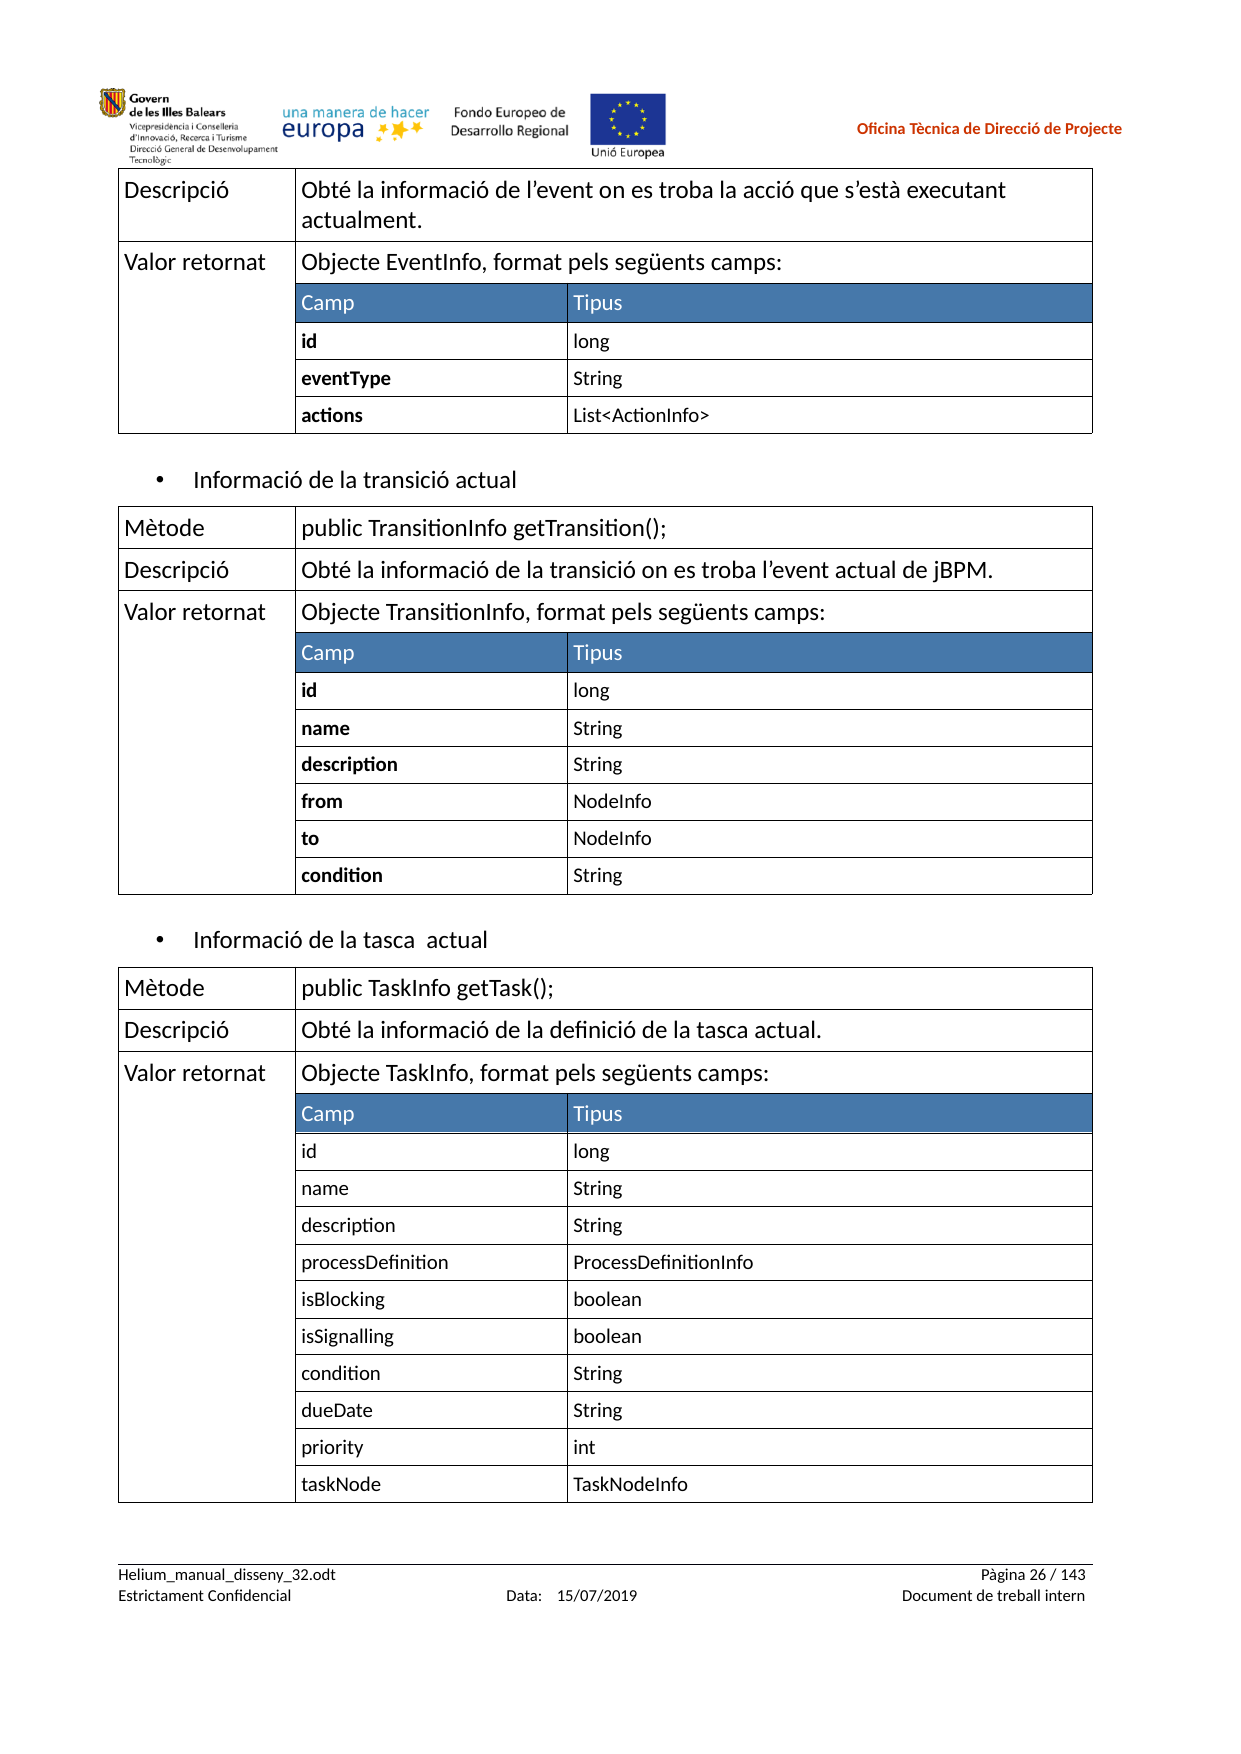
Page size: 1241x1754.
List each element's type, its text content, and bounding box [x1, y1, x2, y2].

table_cell String [568, 710, 1092, 746]
table_cell actions [296, 397, 567, 433]
table_cell to [296, 821, 567, 857]
table_cell name [296, 1171, 567, 1206]
table_cell Tipus [568, 284, 1092, 322]
table_cell boolean [568, 1319, 1092, 1354]
table_header public TransitionInfo getTransition(); [296, 507, 1092, 548]
table_cell Descripció [119, 1010, 295, 1051]
table_cell Camp [296, 284, 567, 322]
table_cell Tipus [568, 633, 1092, 672]
table_cell List<ActionInfo> [568, 397, 1092, 433]
table_cell Tipus [568, 1094, 1092, 1132]
table_cell String [568, 1355, 1092, 1391]
table_cell long [568, 673, 1092, 709]
table_cell Valor retornat [119, 591, 295, 894]
table_cell Objecte TransitionInfo, format pels següents camps: [296, 591, 1092, 632]
table_cell NodeInfo [568, 821, 1092, 857]
picture [99, 87, 668, 166]
table_cell Objecte TaskInfo, format pels següents camps: [296, 1052, 1092, 1093]
table_cell String [568, 1171, 1092, 1206]
table_cell TaskNodeInfo [568, 1466, 1092, 1502]
table_cell String [568, 858, 1092, 894]
table_cell long [568, 323, 1092, 359]
table_cell isBlocking [296, 1281, 567, 1317]
table_cell ProcessDefinitionInfo [568, 1245, 1092, 1280]
table_cell Descripció [119, 549, 295, 590]
table_cell isSignalling [296, 1319, 567, 1354]
table_cell boolean [568, 1281, 1092, 1317]
table_header Mètode [119, 968, 295, 1009]
table_cell Obté la informació de la definició de la tasca actual. [296, 1010, 1092, 1051]
table_cell Valor retornat [119, 1052, 295, 1502]
table_header public TaskInfo getTask(); [296, 968, 1092, 1009]
table_header Mètode [119, 507, 295, 548]
table_cell Obté la informació de l’event on es troba la acció que s’està executant actualment. [296, 169, 1092, 241]
table_cell id [296, 323, 567, 359]
table_cell String [568, 1392, 1092, 1428]
table_cell taskNode [296, 1466, 567, 1502]
table_cell long [568, 1134, 1092, 1169]
table_cell Obté la informació de la transició on es troba l’event actual de jBPM. [296, 549, 1092, 590]
table_cell int [568, 1429, 1092, 1465]
table_cell condition [296, 1355, 567, 1391]
table_cell NodeInfo [568, 784, 1092, 820]
table_cell Descripció [119, 169, 295, 241]
table_cell dueDate [296, 1392, 567, 1428]
list Informació de la tasca actual [156, 924, 1122, 955]
table_cell String [568, 747, 1092, 783]
table_cell Camp [296, 633, 567, 672]
table_cell from [296, 784, 567, 820]
table_cell String [568, 360, 1092, 396]
table_cell description [296, 1207, 567, 1243]
table_cell String [568, 1207, 1092, 1243]
list Informació de la transició actual [156, 464, 1122, 494]
table_cell processDefinition [296, 1245, 567, 1280]
table_cell Valor retornat [119, 242, 295, 433]
table_cell condition [296, 858, 567, 894]
table_cell id [296, 673, 567, 709]
table_cell id [296, 1134, 567, 1169]
table_cell Objecte EventInfo, format pels següents camps: [296, 242, 1092, 283]
table_cell Camp [296, 1094, 567, 1132]
table_cell description [296, 747, 567, 783]
table_cell priority [296, 1429, 567, 1465]
table_cell eventType [296, 360, 567, 396]
table_cell name [296, 710, 567, 746]
